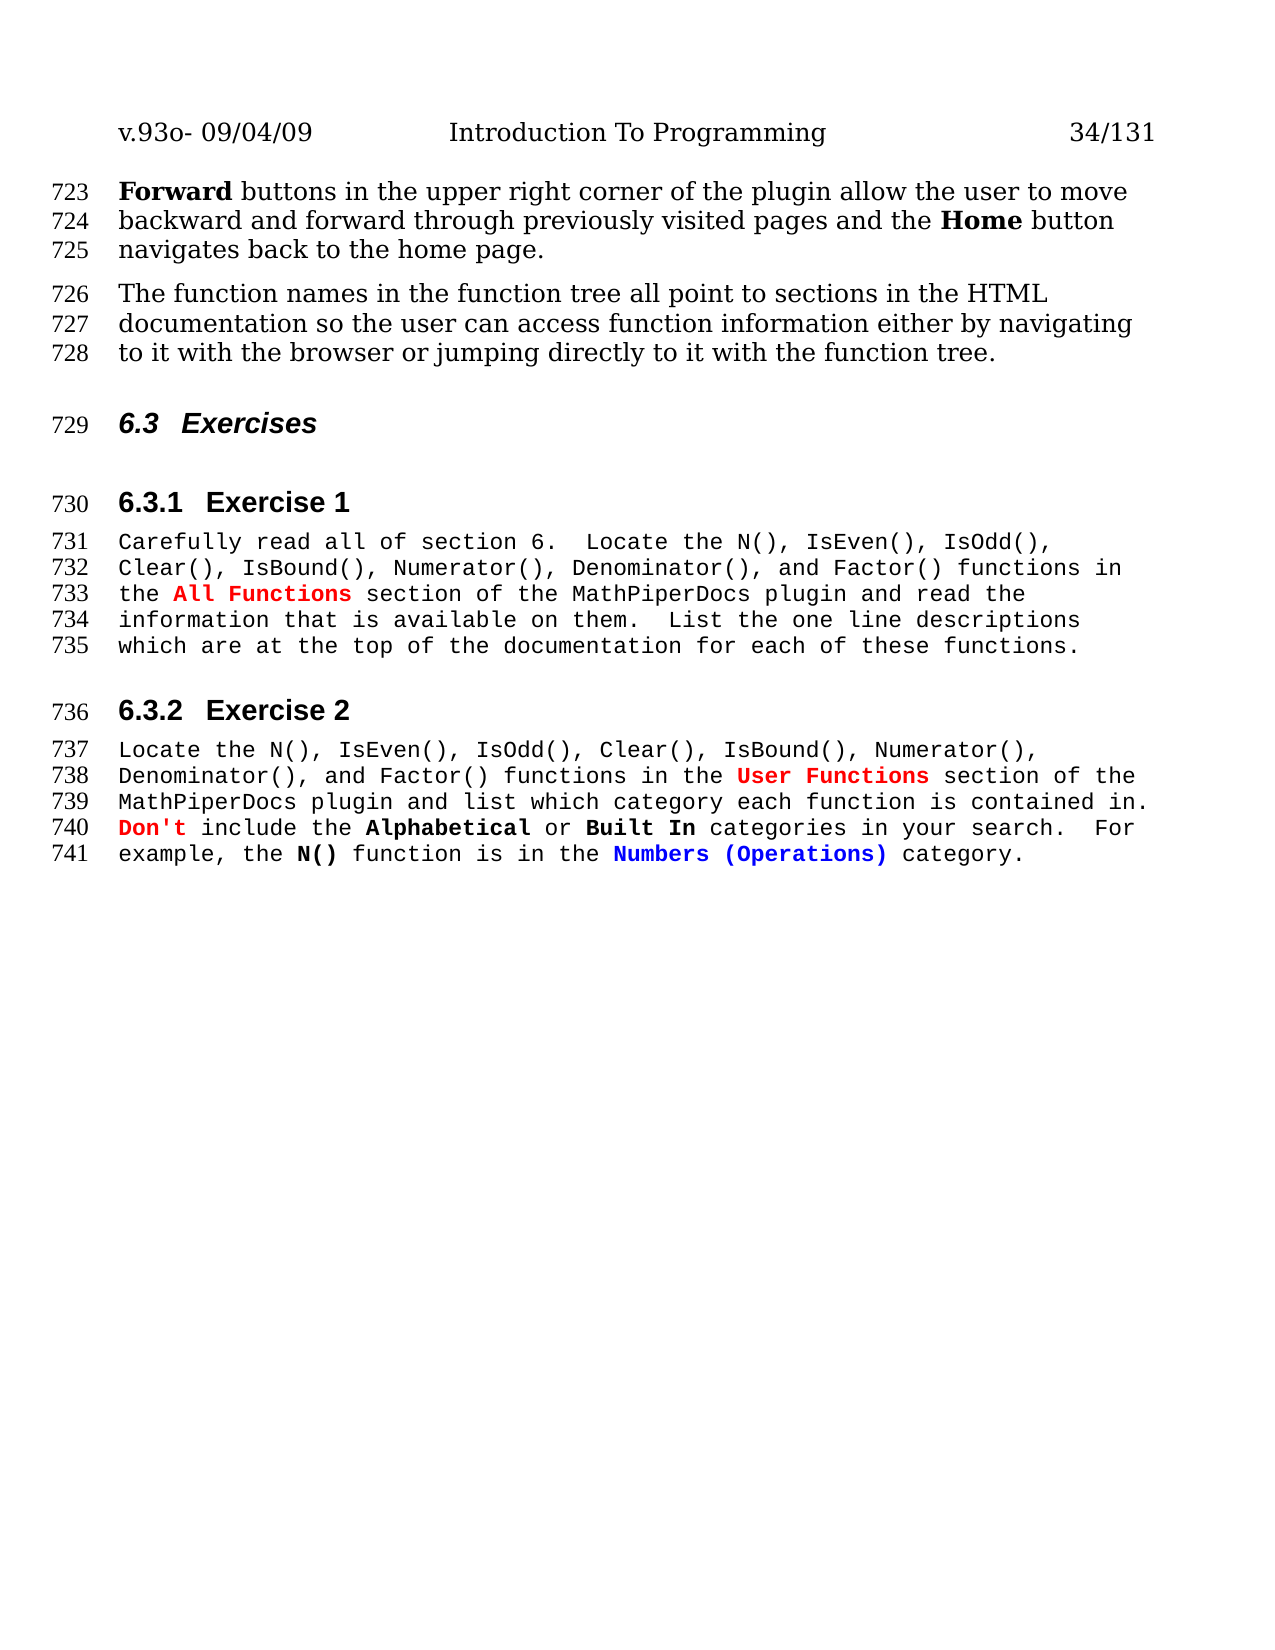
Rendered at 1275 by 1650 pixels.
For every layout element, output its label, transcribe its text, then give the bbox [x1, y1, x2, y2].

subtitle Exercise 2 [118, 693, 1157, 727]
text Forward buttons in the upper right corner of the plugin allow the user to move backward and forward through previously visited pages and the Home button navigates back to the home page. [118, 177, 1157, 265]
text Carefully read all of section 6. Locate the N(), IsEven(), IsOdd(), Clear(), IsBound(), Numerator(), Denominator(), and Factor() functions in the All Functions section of the MathPiperDocs plugin and read the information that is available on them. List the one line descriptions which are at the top of the documentation for each of these functions. [118, 530, 1157, 660]
text The function names in the function tree all point to sections in the HTML documentation so the user can access function information either by navigating to it with the browser or jumping directly to it with the function tree. [118, 280, 1157, 367]
subtitle Exercises [118, 406, 1157, 440]
text Locate the N(), IsEven(), IsOdd(), Clear(), IsBound(), Numerator(), Denominator(), and Factor() functions in the User Functions section of the MathPiperDocs plugin and list which category each function is contained in. Don't include the Alphabetical or Built In categories in your search. For example, the N() function is in the Numbers (Operations) category. [118, 738, 1157, 868]
subtitle Exercise 1 [118, 485, 1157, 518]
